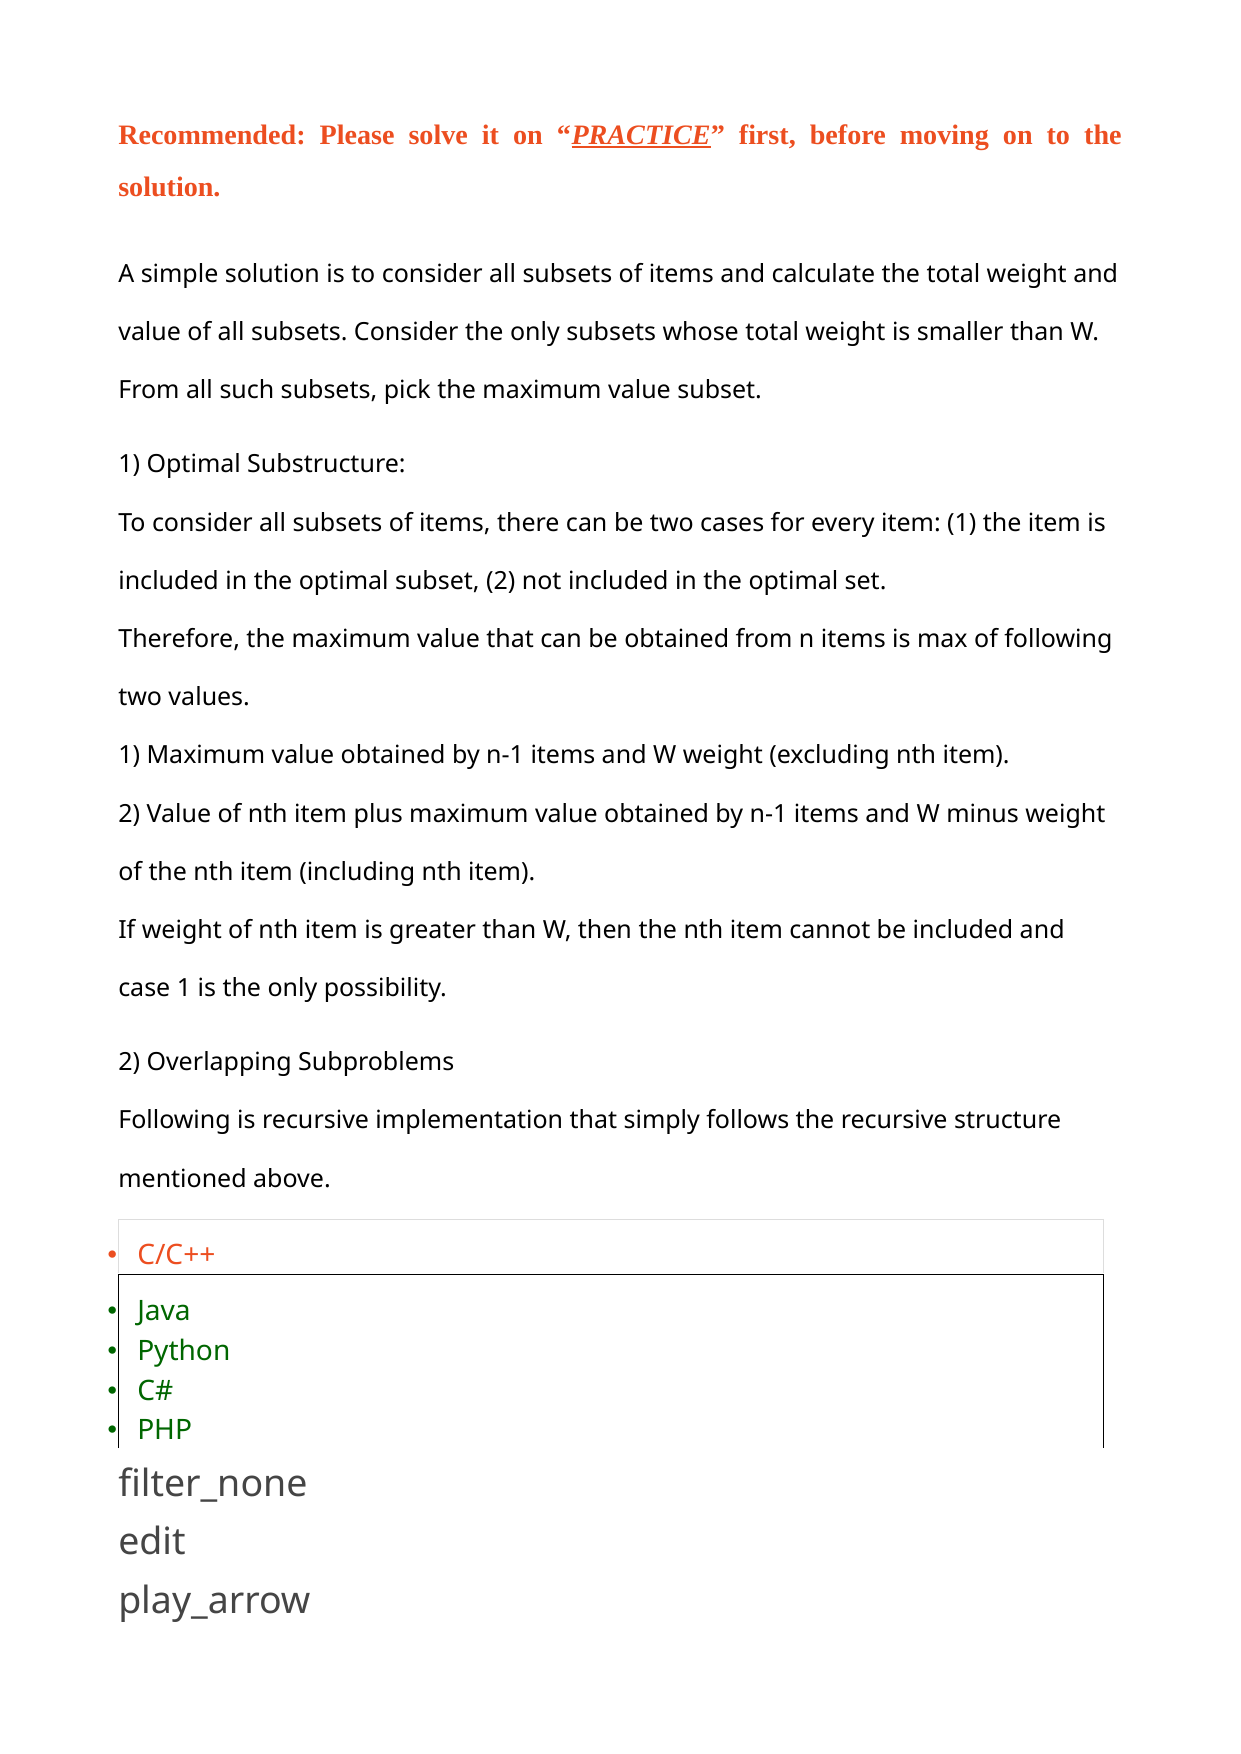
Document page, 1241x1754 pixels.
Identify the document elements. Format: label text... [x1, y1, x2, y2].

text play_arrow [118, 1573, 1122, 1624]
list C# [119, 1354, 1103, 1394]
list Python [119, 1314, 1103, 1354]
text If weight of nth item is greater than W, then the nth item cannot be included and case 1 is the only possibility. [118, 912, 1122, 1004]
subtitle Recommended: Please solve it on “PRACTICE” first, before moving on to the solution. [118, 118, 1122, 202]
text 1) Optimal Substructure: To consider all subsets of items, there can be two cases for every item: (1) the item is included in the optimal subset, (2) not included in the optimal set. Therefore, the maximum value that can be obtained from n items is max of following two values. 1) Maximum value obtained by n-1 items and W weight (excluding nth item). 2) Value of nth item plus maximum value obtained by n-1 items and W minus weight of the nth item (including nth item). [118, 446, 1122, 888]
list PHP [119, 1394, 1103, 1448]
text edit [118, 1515, 1122, 1566]
text filter_none [118, 1456, 1122, 1507]
list C/C++ [119, 1220, 1103, 1273]
list Java [119, 1275, 1103, 1314]
text A simple solution is to consider all subsets of items and calculate the total weight and value of all subsets. Consider the only subsets whose total weight is smaller than W. From all such subsets, pick the maximum value subset. [118, 256, 1122, 406]
text 2) Overlapping Subproblems Following is recursive implementation that simply follows the recursive structure mentioned above. [118, 1044, 1122, 1194]
